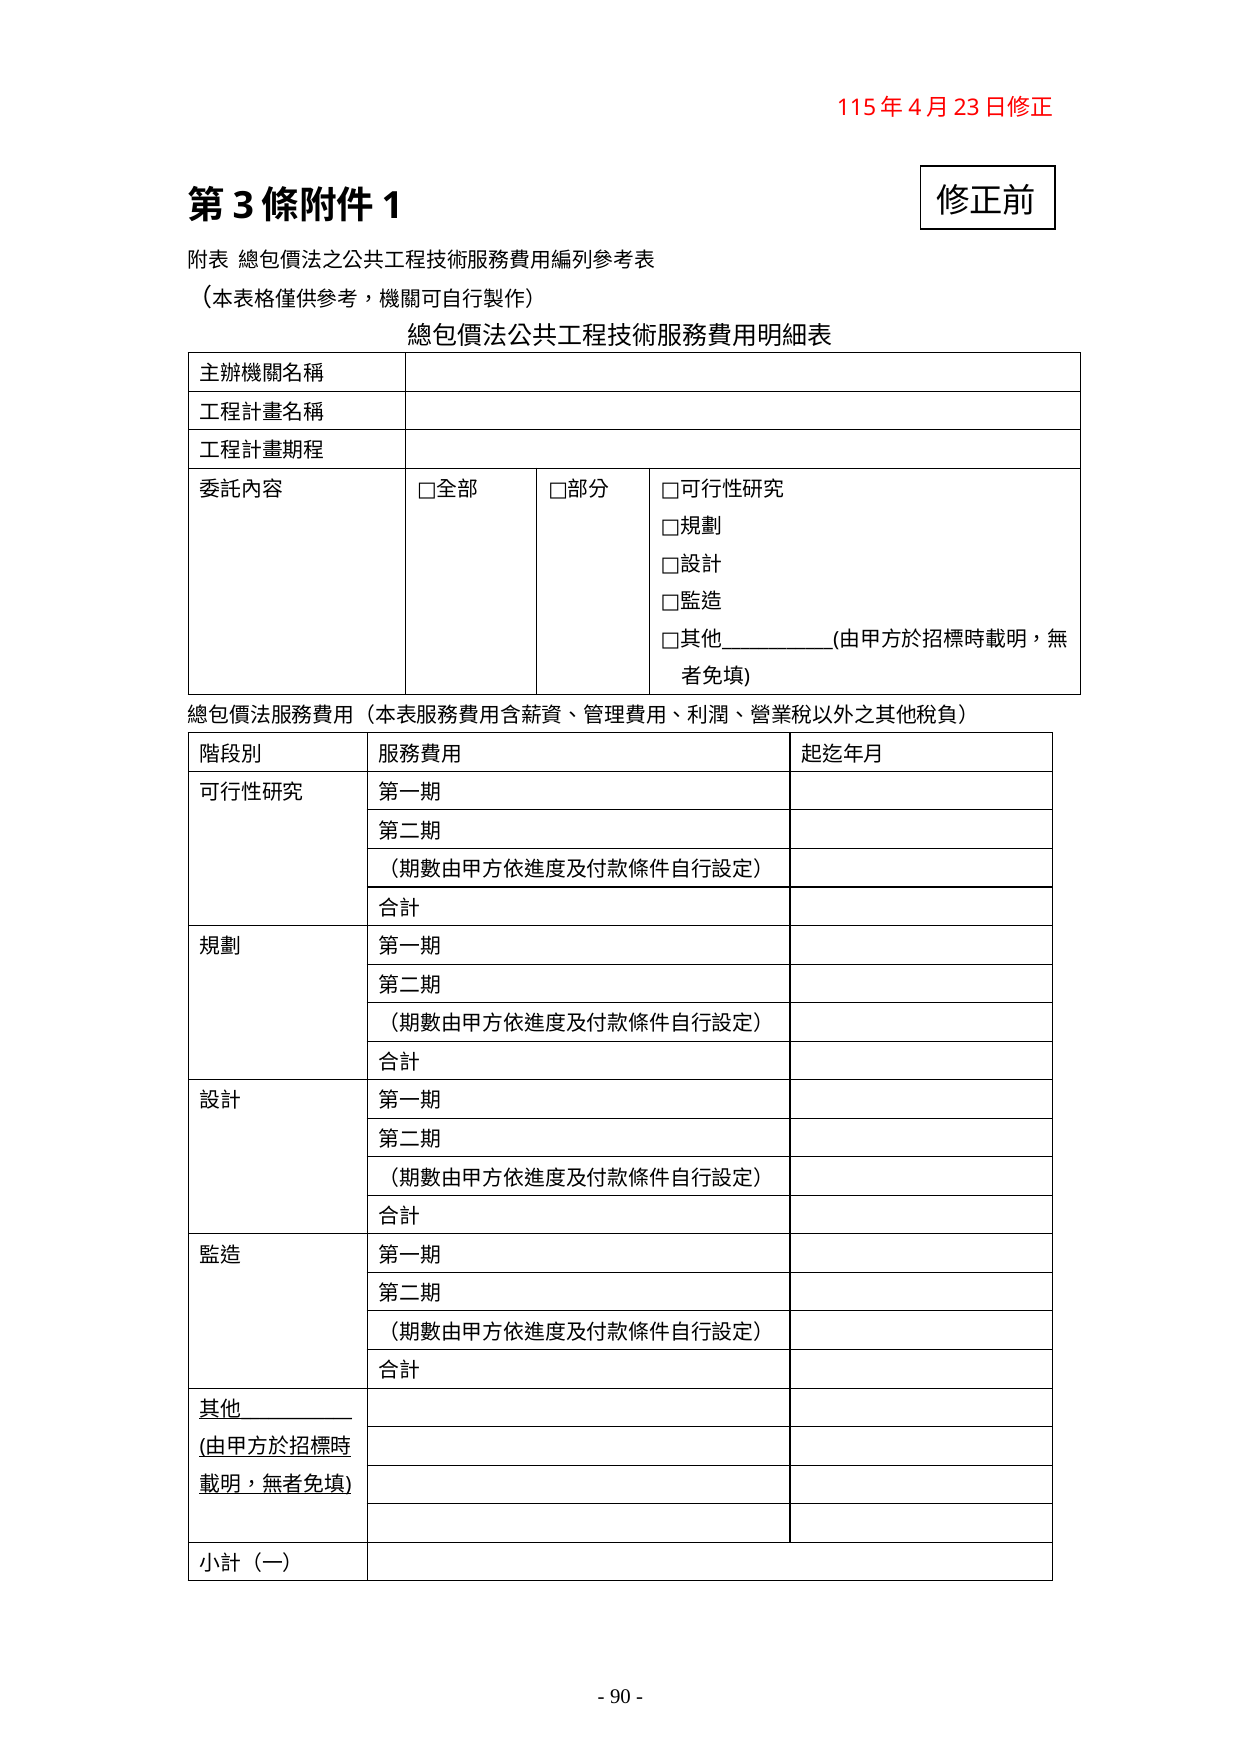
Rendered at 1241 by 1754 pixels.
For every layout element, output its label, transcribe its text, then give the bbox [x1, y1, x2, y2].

table_cell 小計（一） [189, 1543, 367, 1580]
table_cell [791, 810, 1052, 848]
table_cell [368, 1389, 789, 1426]
table_cell [791, 1234, 1052, 1272]
text 附表 總包價法之公共工程技術服務費用編列參考表 [187, 239, 1053, 277]
table_cell [368, 1466, 789, 1503]
text 總包價法公共工程技術服務費用明細表 [187, 314, 1053, 352]
table_cell [791, 772, 1052, 809]
table_cell 規劃 [189, 926, 367, 1079]
table_cell 第一期 [368, 926, 789, 963]
table_cell 第二期 [368, 810, 789, 848]
table_cell 合計 [368, 1350, 789, 1387]
table_cell （期數由甲方依進度及付款條件自行設定） [368, 1311, 789, 1349]
text 第3條附件1 [187, 164, 1053, 239]
table_cell 設計 [189, 1080, 367, 1233]
table_cell [791, 849, 1052, 886]
table_cell [791, 1119, 1052, 1156]
table_cell [791, 1466, 1052, 1503]
table_cell 委託內容 [189, 469, 405, 694]
table_cell [791, 1273, 1052, 1310]
table_cell 合計 [368, 1042, 789, 1079]
table_cell （期數由甲方依進度及付款條件自行設定） [368, 849, 789, 886]
table_cell 第二期 [368, 1119, 789, 1156]
table_cell [791, 1080, 1052, 1118]
table_cell 第一期 [368, 1080, 789, 1118]
text 修正前 [936, 174, 1040, 222]
table_cell 第二期 [368, 1273, 789, 1310]
table_cell [791, 1003, 1052, 1041]
table_cell [791, 965, 1052, 1002]
table_cell [791, 1427, 1052, 1464]
table_cell [791, 888, 1052, 925]
table_cell 第一期 [368, 1234, 789, 1272]
table_cell [406, 430, 1080, 468]
table_cell [368, 1504, 789, 1542]
table_cell [791, 1042, 1052, 1079]
table_cell [791, 1196, 1052, 1233]
table_cell 第一期 [368, 772, 789, 809]
table_header 服務費用 [368, 733, 789, 771]
table_cell 工程計畫期程 [189, 430, 405, 468]
table_cell 第二期 [368, 965, 789, 1002]
table_header 起迄年月 [791, 733, 1052, 771]
table_cell [791, 1311, 1052, 1349]
table_cell 監造 [189, 1234, 367, 1387]
table_cell [791, 1389, 1052, 1426]
table_header 階段別 [189, 733, 367, 771]
table_cell 其他____________(由甲方於招標時載明，無者免填) [189, 1389, 367, 1542]
table_cell [368, 1427, 789, 1464]
table_cell □可行性研究 □規劃 □設計 □監造 □其他____________(由甲方於招標時載明，無者免填) [650, 469, 1080, 694]
table_cell □部分 [537, 469, 649, 694]
table_cell 合計 [368, 1196, 789, 1233]
table_cell （期數由甲方依進度及付款條件自行設定） [368, 1003, 789, 1041]
table_cell 可行性研究 [189, 772, 367, 925]
table_cell [368, 1543, 1052, 1580]
table_cell （期數由甲方依進度及付款條件自行設定） [368, 1157, 789, 1195]
table_cell 工程計畫名稱 [189, 392, 405, 429]
table_cell [791, 1350, 1052, 1387]
table_header [406, 353, 1080, 391]
text （本表格僅供參考，機關可自行製作） [187, 277, 1053, 314]
table_cell [791, 1504, 1052, 1542]
table_cell [406, 392, 1080, 429]
table_header 主辦機關名稱 [189, 353, 405, 391]
table_cell 合計 [368, 888, 789, 925]
table_cell □全部 [406, 469, 536, 694]
text 總包價法服務費用（本表服務費用含薪資、管理費用、利潤、營業稅以外之其他稅負） [187, 695, 1053, 732]
table_cell [791, 926, 1052, 963]
table_cell [791, 1157, 1052, 1195]
